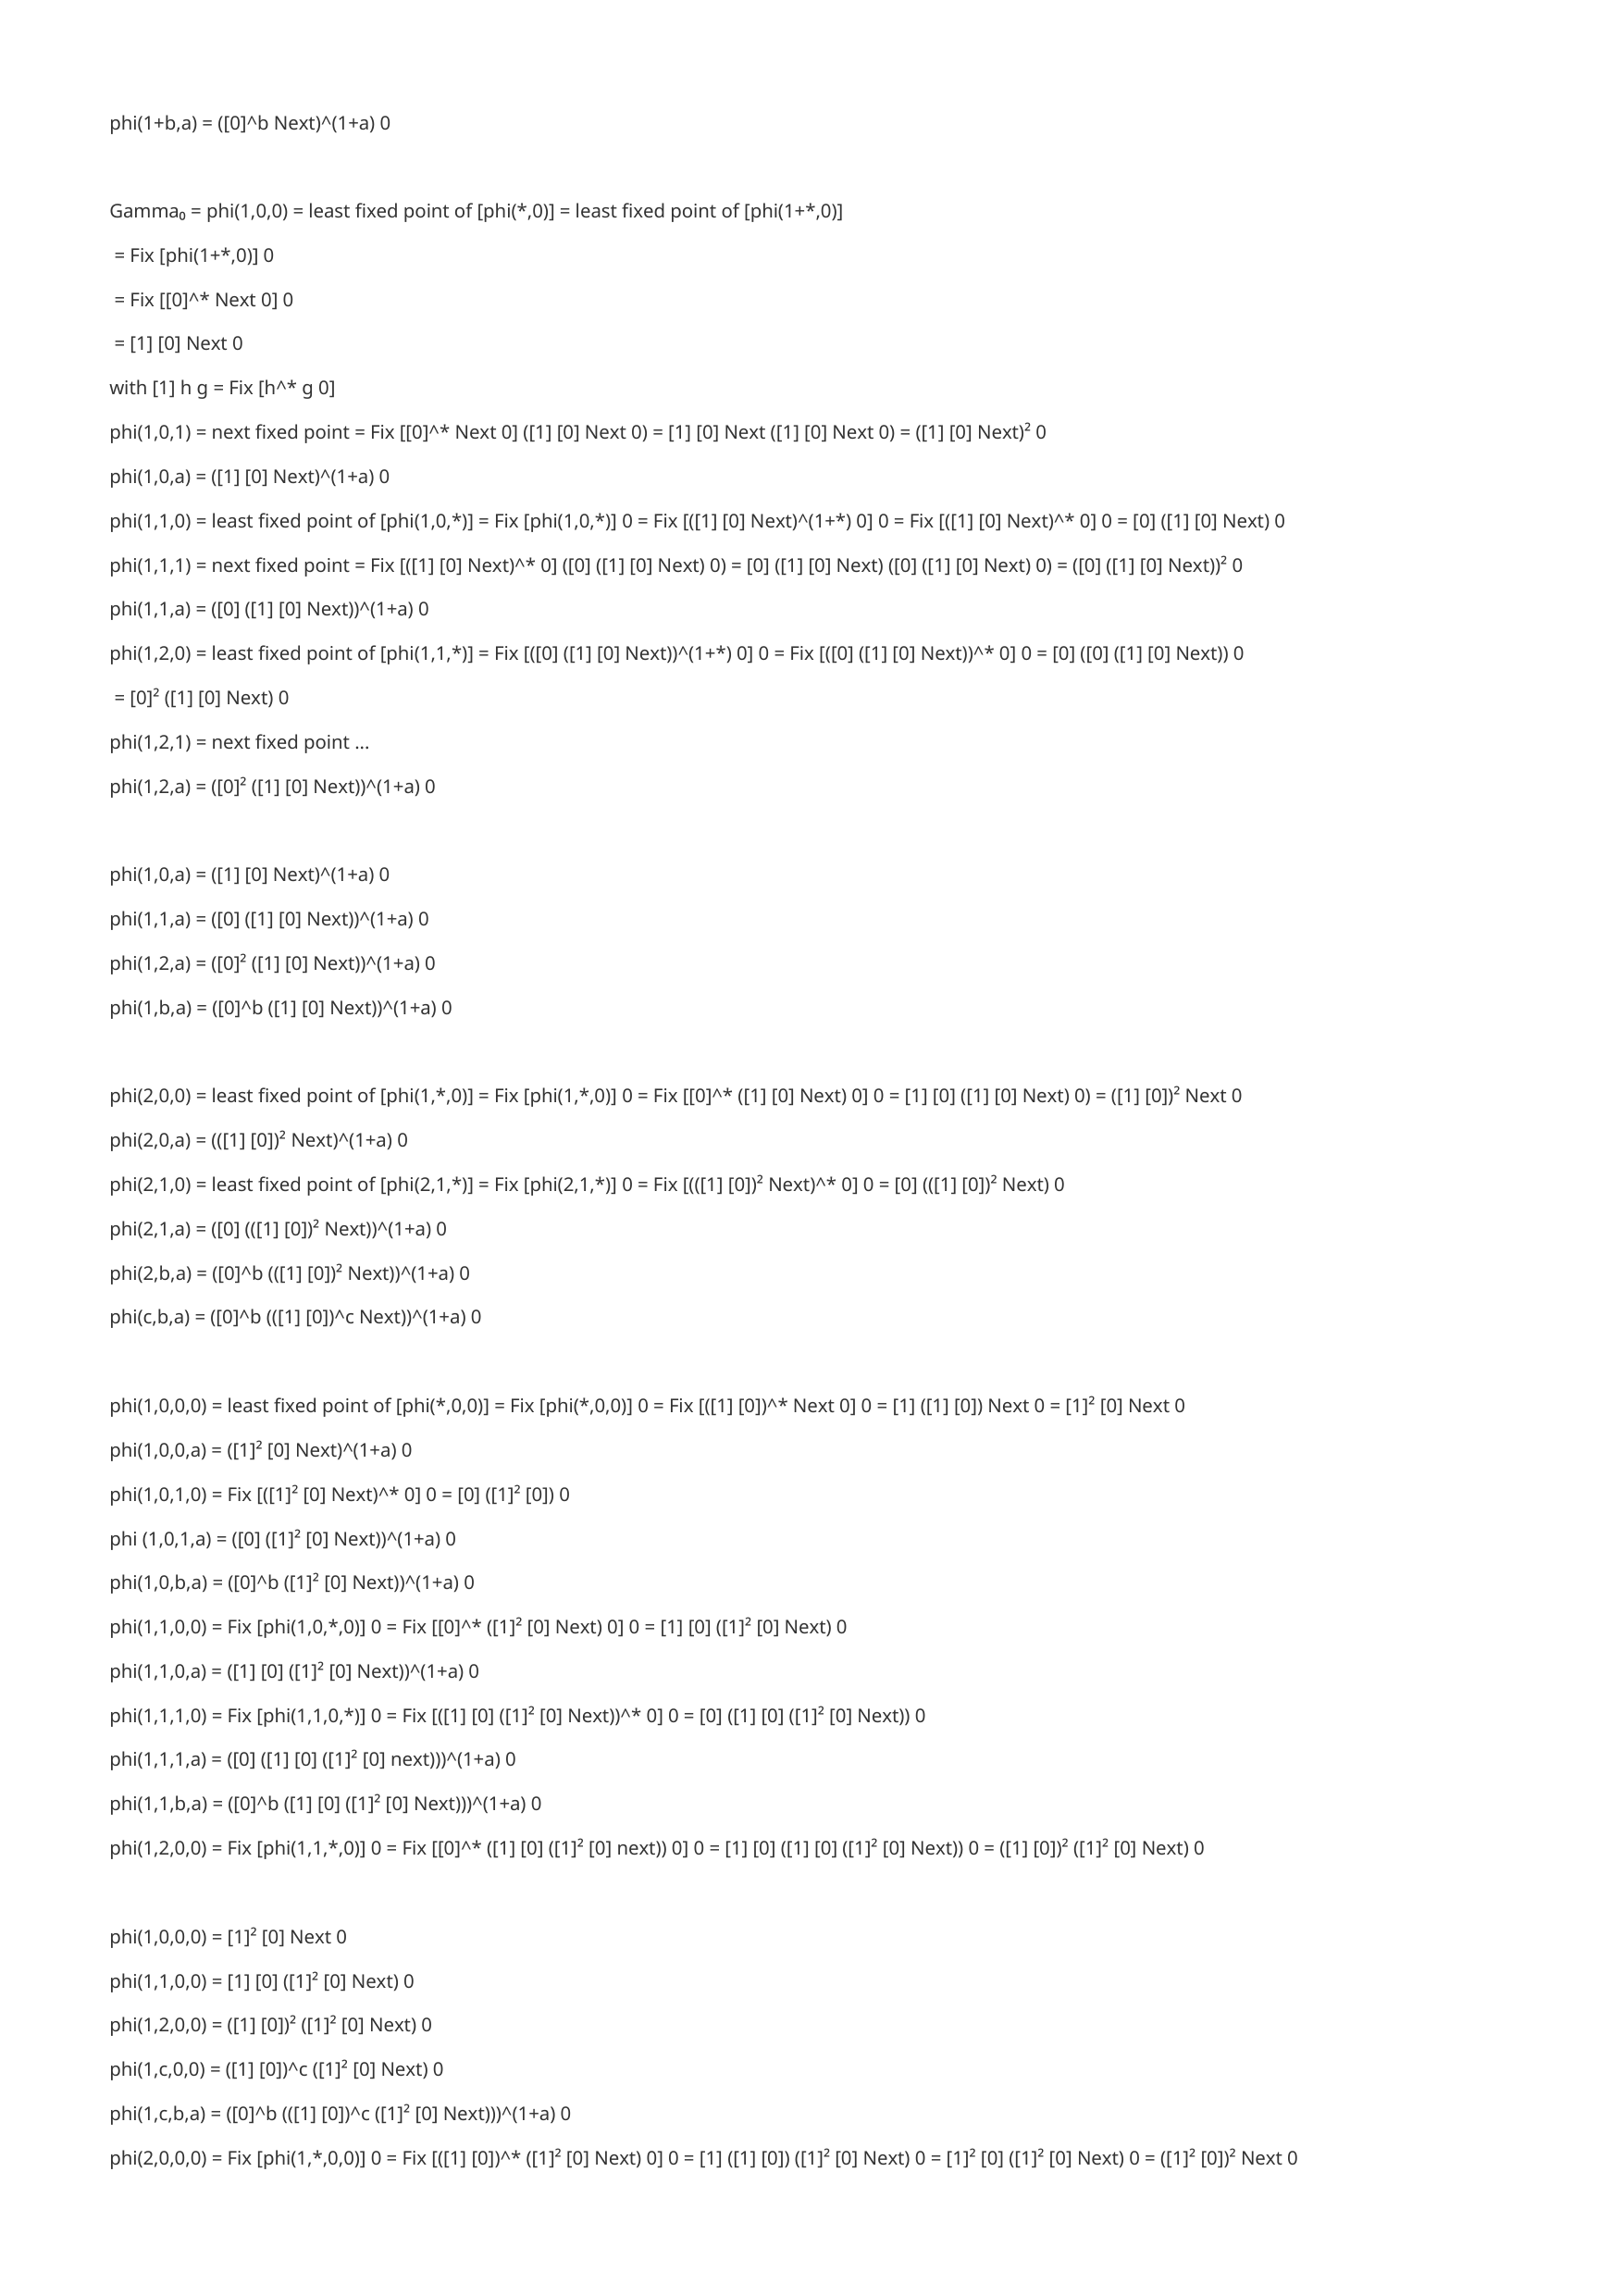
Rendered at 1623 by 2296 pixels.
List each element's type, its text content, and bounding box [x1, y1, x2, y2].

text phi(1,1,a) = ([0] ([1] [0] Next))^(1+a) 0 [109, 906, 1514, 931]
text phi(1,2,1) = next fixed point ... [109, 728, 1514, 754]
text = [1] [0] Next 0 [109, 330, 1514, 356]
text phi(1,c,0,0) = ([1] [0])^c ([1]² [0] Next) 0 [109, 2056, 1514, 2081]
text phi(1,1,a) = ([0] ([1] [0] Next))^(1+a) 0 [109, 596, 1514, 622]
text phi(1,1,1,0) = Fix [phi(1,1,0,*)] 0 = Fix [([1] [0] ([1]² [0] Next))^* 0] 0 = [0] ([1] [0] ([1]² [0] Next)) 0 [109, 1702, 1514, 1728]
text Gamma₀ = phi(1,0,0) = least fixed point of [phi(*,0)] = least fixed point of [phi(1+*,0)] [109, 198, 1514, 223]
text phi(1,0,1) = next fixed point = Fix [[0]^* Next 0] ([1] [0] Next 0) = [1] [0] Next ([1] [0] Next 0) = ([1] [0] Next)² 0 [109, 419, 1514, 445]
text phi(1,0,a) = ([1] [0] Next)^(1+a) 0 [109, 862, 1514, 887]
text phi(1,2,0,0) = ([1] [0])² ([1]² [0] Next) 0 [109, 2012, 1514, 2038]
text phi(2,1,0) = least fixed point of [phi(2,1,*)] = Fix [phi(2,1,*)] 0 = Fix [(([1] [0])² Next)^* 0] 0 = [0] (([1] [0])² Next) 0 [109, 1172, 1514, 1197]
text phi(1,1,b,a) = ([0]^b ([1] [0] ([1]² [0] Next)))^(1+a) 0 [109, 1791, 1514, 1817]
text phi(1,0,a) = ([1] [0] Next)^(1+a) 0 [109, 464, 1514, 489]
text phi(1,b,a) = ([0]^b ([1] [0] Next))^(1+a) 0 [109, 994, 1514, 1020]
text phi(1,1,1,a) = ([0] ([1] [0] ([1]² [0] next)))^(1+a) 0 [109, 1746, 1514, 1772]
text phi(1,0,0,a) = ([1]² [0] Next)^(1+a) 0 [109, 1436, 1514, 1462]
text phi(2,0,a) = (([1] [0])² Next)^(1+a) 0 [109, 1127, 1514, 1153]
text = Fix [phi(1+*,0)] 0 [109, 242, 1514, 267]
text phi(2,b,a) = ([0]^b (([1] [0])² Next))^(1+a) 0 [109, 1260, 1514, 1285]
text phi(1,2,a) = ([0]² ([1] [0] Next))^(1+a) 0 [109, 950, 1514, 975]
text phi (1,0,1,a) = ([0] ([1]² [0] Next))^(1+a) 0 [109, 1525, 1514, 1551]
text phi(1,2,0) = least fixed point of [phi(1,1,*)] = Fix [([0] ([1] [0] Next))^(1+*) 0] 0 = Fix [([0] ([1] [0] Next))^* 0] 0 = [0] ([0] ([1] [0] Next)) 0 [109, 640, 1514, 665]
text phi(1,c,b,a) = ([0]^b (([1] [0])^c ([1]² [0] Next)))^(1+a) 0 [109, 2101, 1514, 2126]
text phi(1,1,0) = least fixed point of [phi(1,0,*)] = Fix [phi(1,0,*)] 0 = Fix [([1] [0] Next)^(1+*) 0] 0 = Fix [([1] [0] Next)^* 0] 0 = [0] ([1] [0] Next) 0 [109, 507, 1514, 533]
text phi(1,1,1) = next fixed point = Fix [([1] [0] Next)^* 0] ([0] ([1] [0] Next) 0) = [0] ([1] [0] Next) ([0] ([1] [0] Next) 0) = ([0] ([1] [0] Next))² 0 [109, 552, 1514, 577]
text phi(1,0,0,0) = [1]² [0] Next 0 [109, 1923, 1514, 1949]
text = Fix [[0]^* Next 0] 0 [109, 286, 1514, 312]
text phi(1,0,0,0) = least fixed point of [phi(*,0,0)] = Fix [phi(*,0,0)] 0 = Fix [([1] [0])^* Next 0] 0 = [1] ([1] [0]) Next 0 = [1]² [0] Next 0 [109, 1393, 1514, 1418]
text phi(2,0,0) = least fixed point of [phi(1,*,0)] = Fix [phi(1,*,0)] 0 = Fix [[0]^* ([1] [0] Next) 0] 0 = [1] [0] ([1] [0] Next) 0) = ([1] [0])² Next 0 [109, 1083, 1514, 1109]
text phi(1,0,b,a) = ([0]^b ([1]² [0] Next))^(1+a) 0 [109, 1570, 1514, 1595]
text = [0]² ([1] [0] Next) 0 [109, 685, 1514, 710]
text phi(1,1,0,0) = [1] [0] ([1]² [0] Next) 0 [109, 1967, 1514, 1993]
text phi(1,2,0,0) = Fix [phi(1,1,*,0)] 0 = Fix [[0]^* ([1] [0] ([1]² [0] next)) 0] 0 = [1] [0] ([1] [0] ([1]² [0] Next)) 0 = ([1] [0])² ([1]² [0] Next) 0 [109, 1835, 1514, 1861]
text phi(1,1,0,0) = Fix [phi(1,0,*,0)] 0 = Fix [[0]^* ([1]² [0] Next) 0] 0 = [1] [0] ([1]² [0] Next) 0 [109, 1614, 1514, 1639]
text phi(1,1,0,a) = ([1] [0] ([1]² [0] Next))^(1+a) 0 [109, 1658, 1514, 1683]
text phi(1,2,a) = ([0]² ([1] [0] Next))^(1+a) 0 [109, 773, 1514, 799]
text with [1] h g = Fix [h^* g 0] [109, 375, 1514, 401]
text phi(c,b,a) = ([0]^b (([1] [0])^c Next))^(1+a) 0 [109, 1304, 1514, 1330]
text phi(1,0,1,0) = Fix [([1]² [0] Next)^* 0] 0 = [0] ([1]² [0]) 0 [109, 1481, 1514, 1507]
text phi(2,1,a) = ([0] (([1] [0])² Next))^(1+a) 0 [109, 1215, 1514, 1241]
text phi(2,0,0,0) = Fix [phi(1,*,0,0)] 0 = Fix [([1] [0])^* ([1]² [0] Next) 0] 0 = [1] ([1] [0]) ([1]² [0] Next) 0 = [1]² [0] ([1]² [0] Next) 0 = ([1]² [0])² Next 0 [109, 2144, 1514, 2170]
text phi(1+b,a) = ([0]^b Next)^(1+a) 0 [109, 109, 1514, 135]
